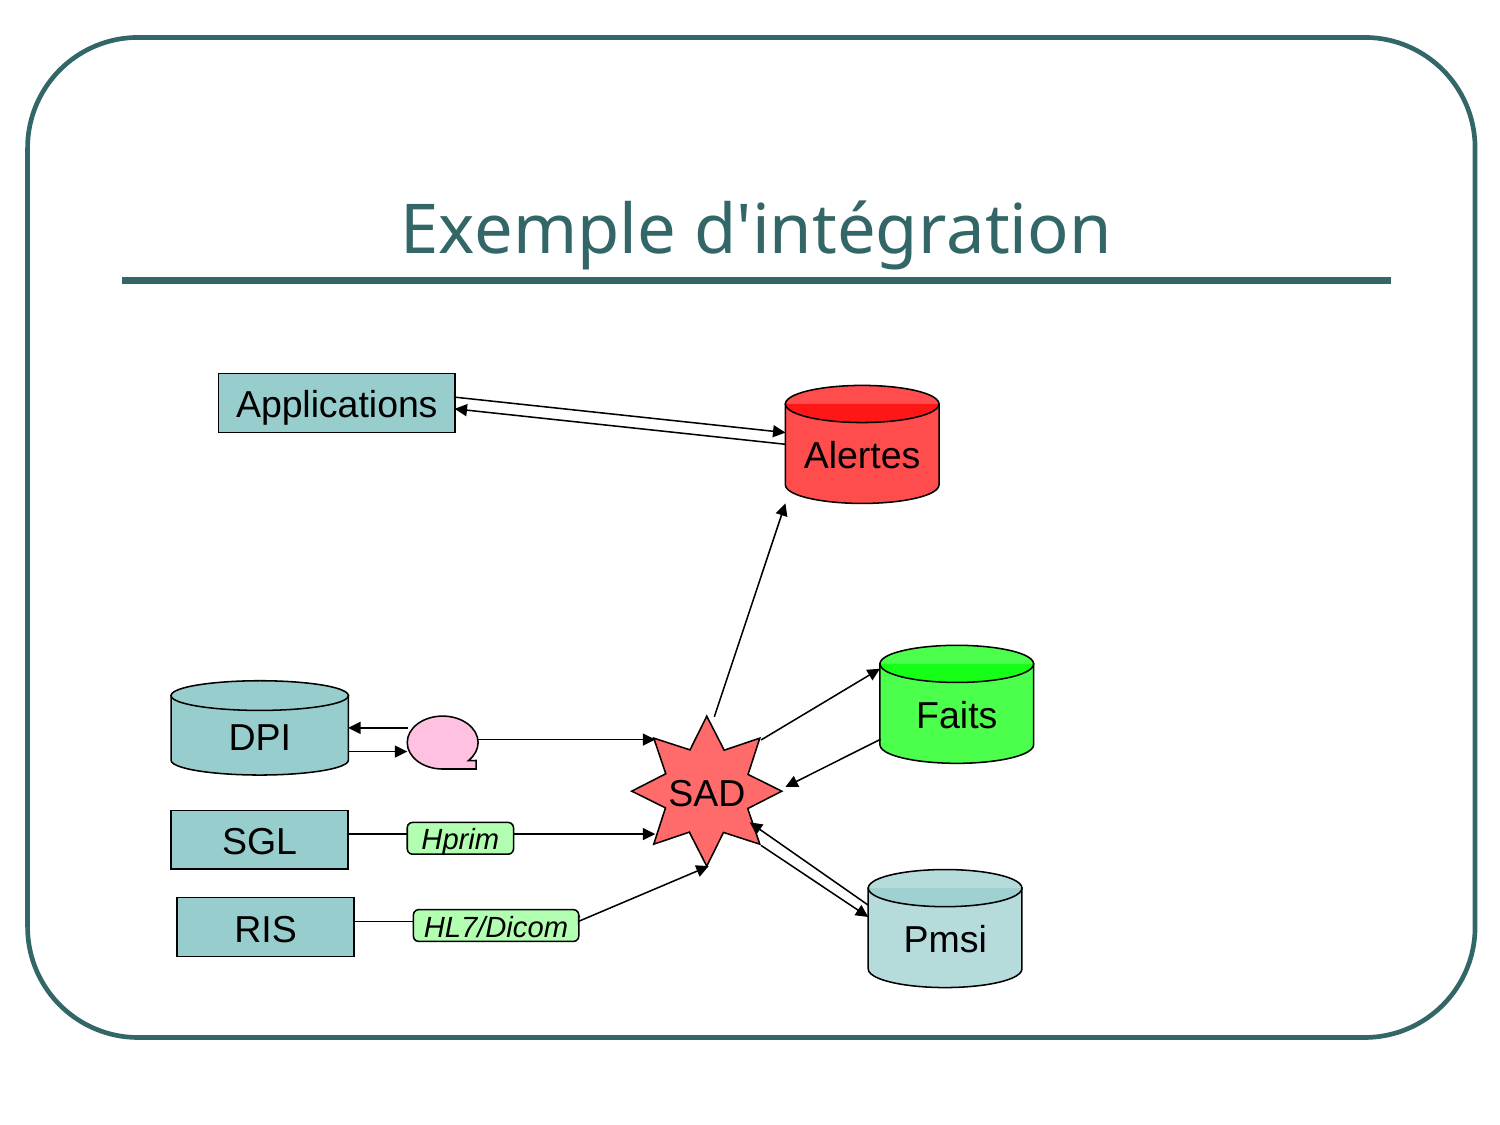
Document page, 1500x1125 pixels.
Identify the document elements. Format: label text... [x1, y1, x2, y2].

text_box Hprim [407, 822, 514, 855]
text_box Applications [218, 373, 455, 433]
text_box [407, 716, 479, 770]
text_box SAD [631, 716, 782, 866]
title Exemple d'intégration [125, 87, 1388, 275]
text_box RIS [177, 897, 355, 957]
text_box Pmsi [868, 869, 1022, 988]
text_box HL7/Dicom [413, 909, 579, 942]
text_box DPI [171, 680, 349, 776]
text_box Alertes [785, 385, 940, 504]
text_box SGL [171, 810, 349, 870]
text_box Faits [879, 645, 1034, 764]
text_box Hprim [446, 835, 455, 847]
